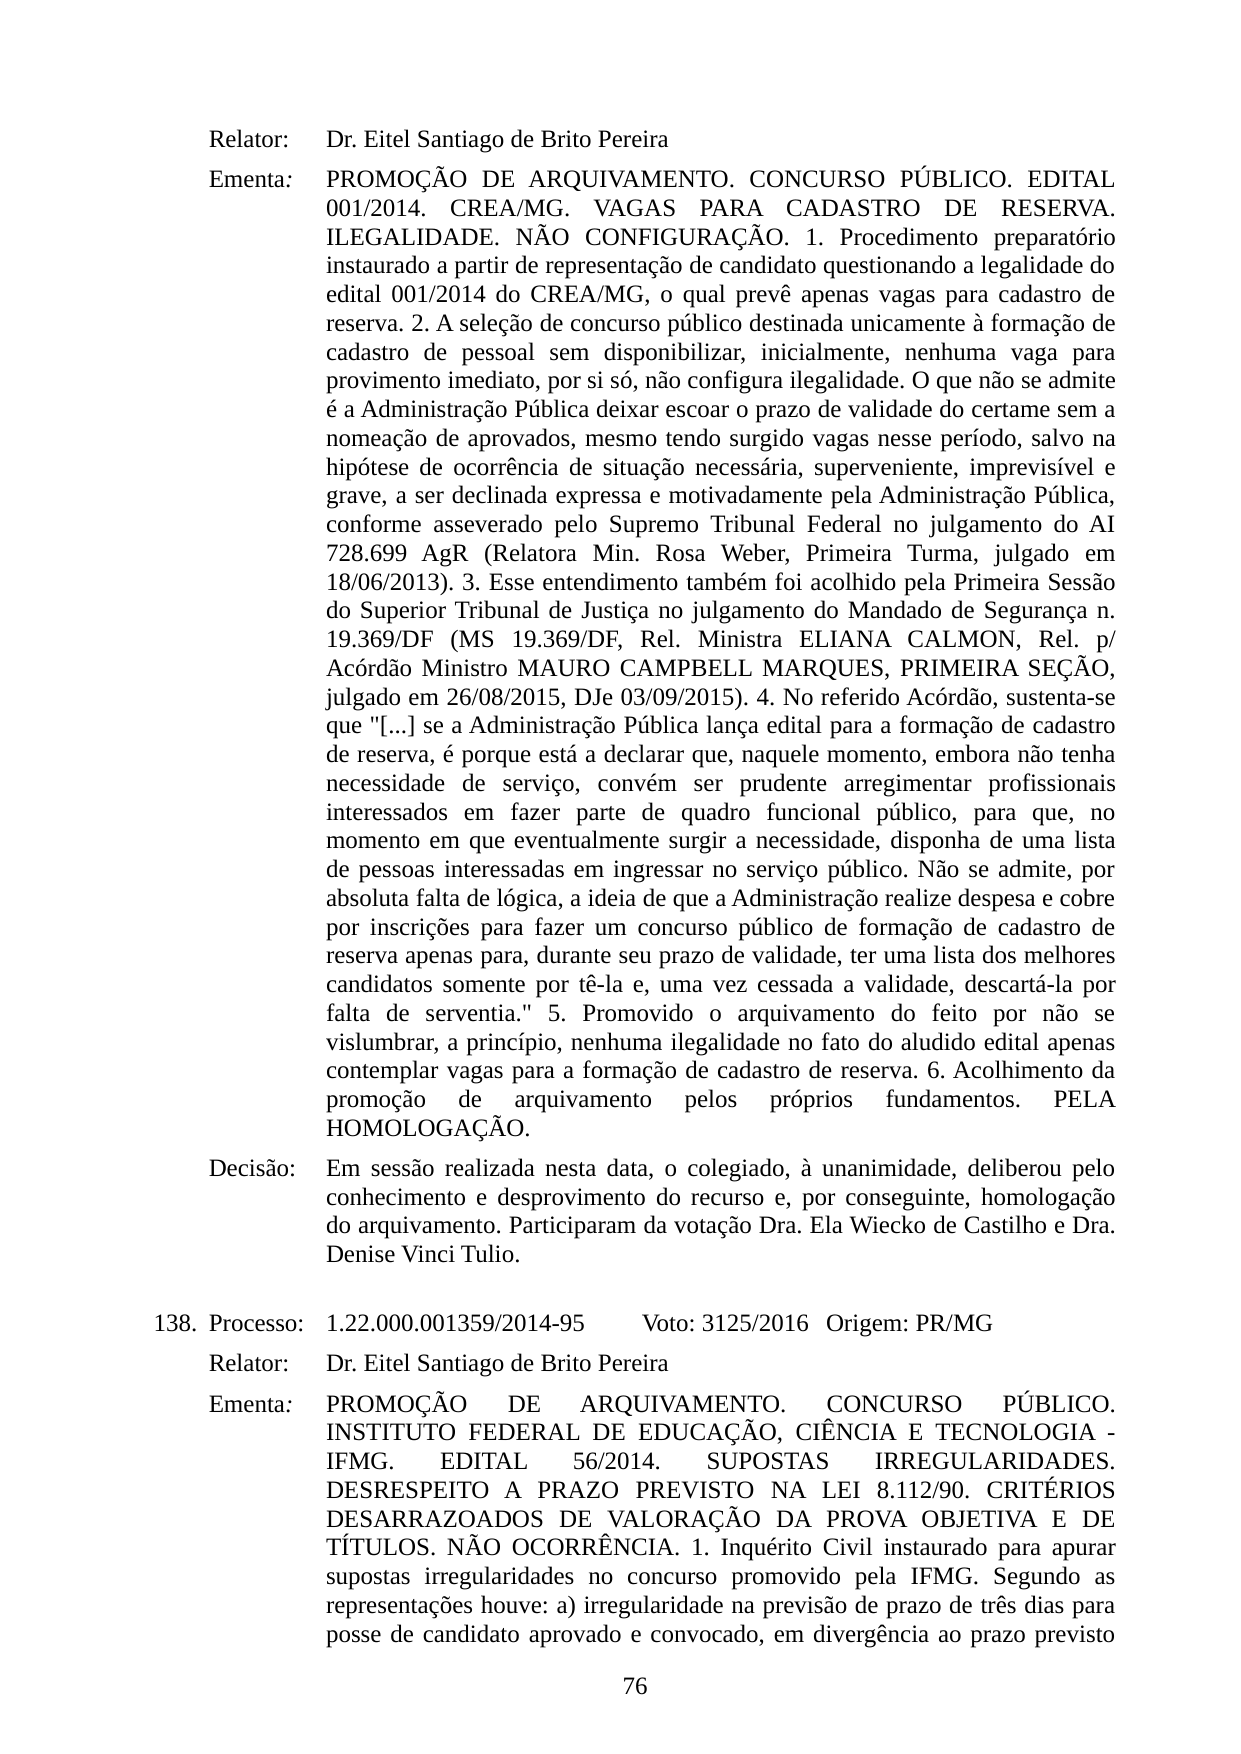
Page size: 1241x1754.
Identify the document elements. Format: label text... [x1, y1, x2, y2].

table_cell [148, 158, 203, 1147]
table_cell PROMOÇÃO DE ARQUIVAMENTO. CONCURSO PÚBLICO. EDITAL 001/2014. CREA/MG. VAGAS PARA CADASTRO DE RESERVA. ILEGALIDADE. NÃO CONFIGURAÇÃO. 1. Procedimento preparatório instaurado a partir de representação de candidato questionando a legalidade do edital 001/2014 do CREA/MG, o qual prevê apenas vagas para cadastro de reserva. 2. A seleção de concurso público destinada unicamente à formação de cadastro de pessoal sem disponibilizar, inicialmente, nenhuma vaga para provimento imediato, por si só, não configura ilegalidade. O que não se admite é a Administração Pública deixar escoar o prazo de validade do certame sem a nomeação de aprovados, mesmo tendo surgido vagas nesse período, salvo na hipótese de ocorrência de situação necessária, superveniente, imprevisível e grave, a ser declinada expressa e motivadamente pela Administração Pública, conforme asseverado pelo Supremo Tribunal Federal no julgamento do AI 728.699 AgR (Relatora Min. Rosa Weber, Primeira Turma, julgado em 18/06/2013). 3. Esse entendimento também foi acolhido pela Primeira Sessão do Superior Tribunal de Justiça no julgamento do Mandado de Segurança n. 19.369/DF (MS 19.369/DF, Rel. Ministra ELIANA CALMON, Rel. p/ Acórdão Ministro MAURO CAMPBELL MARQUES, PRIMEIRA SEÇÃO, julgado em 26/08/2015, DJe 03/09/2015). 4. No referido Acórdão, sustenta-se que "[...] se a Administração Pública lança edital para a formação de cadastro de reserva, é porque está a declarar que, naquele momento, embora não tenha necessidade de serviço, convém ser prudente arregimentar profissionais interessados em fazer parte de quadro funcional público, para que, no momento em que eventualmente surgir a necessidade, disponha de uma lista de pessoas interessadas em ingressar no serviço público. Não se admite, por absoluta falta de lógica, a ideia de que a Administração realize despesa e cobre por inscrições para fazer um concurso público de formação de cadastro de reserva apenas para, durante seu prazo de validade, ter uma lista dos melhores candidatos somente por tê-la e, uma vez cessada a validade, descartá-la por falta de serventia." 5. Promovido o arquivamento do feito por não se vislumbrar, a princípio, nenhuma ilegalidade no fato do aludido edital apenas contemplar vagas para a formação de cadastro de reserva. 6. Acolhimento da promoção de arquivamento pelos próprios fundamentos. PELA HOMOLOGAÇÃO. [320, 158, 1122, 1147]
table_cell Ementa: [203, 158, 320, 1147]
table_cell Ementa: [203, 1383, 320, 1653]
table_header Voto: 3125/2016 [636, 1303, 820, 1343]
table_header 1.22.000.001359/2014-95 [320, 1303, 636, 1343]
table_cell Decisão: [203, 1147, 320, 1274]
table_cell Relator: [203, 1343, 320, 1383]
table_cell PROMOÇÃO DE ARQUIVAMENTO. CONCURSO PÚBLICO. INSTITUTO FEDERAL DE EDUCAÇÃO, CIÊNCIA E TECNOLOGIA - IFMG. EDITAL 56/2014. SUPOSTAS IRREGULARIDADES. DESRESPEITO A PRAZO PREVISTO NA LEI 8.112/90. CRITÉRIOS DESARRAZOADOS DE VALORAÇÃO DA PROVA OBJETIVA E DE TÍTULOS. NÃO OCORRÊNCIA. 1. Inquérito Civil instaurado para apurar supostas irregularidades no concurso promovido pela IFMG. Segundo as representações houve: a) irregularidade na previsão de prazo de três dias para posse de candidato aprovado e convocado, em divergência ao prazo previsto [320, 1383, 1122, 1653]
table_cell Relator: [203, 118, 320, 158]
table_cell [148, 1147, 203, 1274]
table_cell [148, 1343, 203, 1383]
table_header Origem: PR/MG [820, 1303, 1122, 1343]
table_cell [148, 1383, 203, 1653]
table_cell Em sessão realizada nesta data, o colegiado, à unanimidade, deliberou pelo conhecimento e desprovimento do recurso e, por conseguinte, homologação do arquivamento. Participaram da votação Dra. Ela Wiecko de Castilho e Dra. Denise Vinci Tulio. [320, 1147, 1122, 1274]
table_header Processo: [203, 1303, 320, 1343]
table_header 138. [148, 1303, 203, 1343]
table_cell [148, 118, 203, 158]
table_cell Dr. Eitel Santiago de Brito Pereira [320, 118, 1122, 158]
table_cell Dr. Eitel Santiago de Brito Pereira [320, 1343, 1122, 1383]
